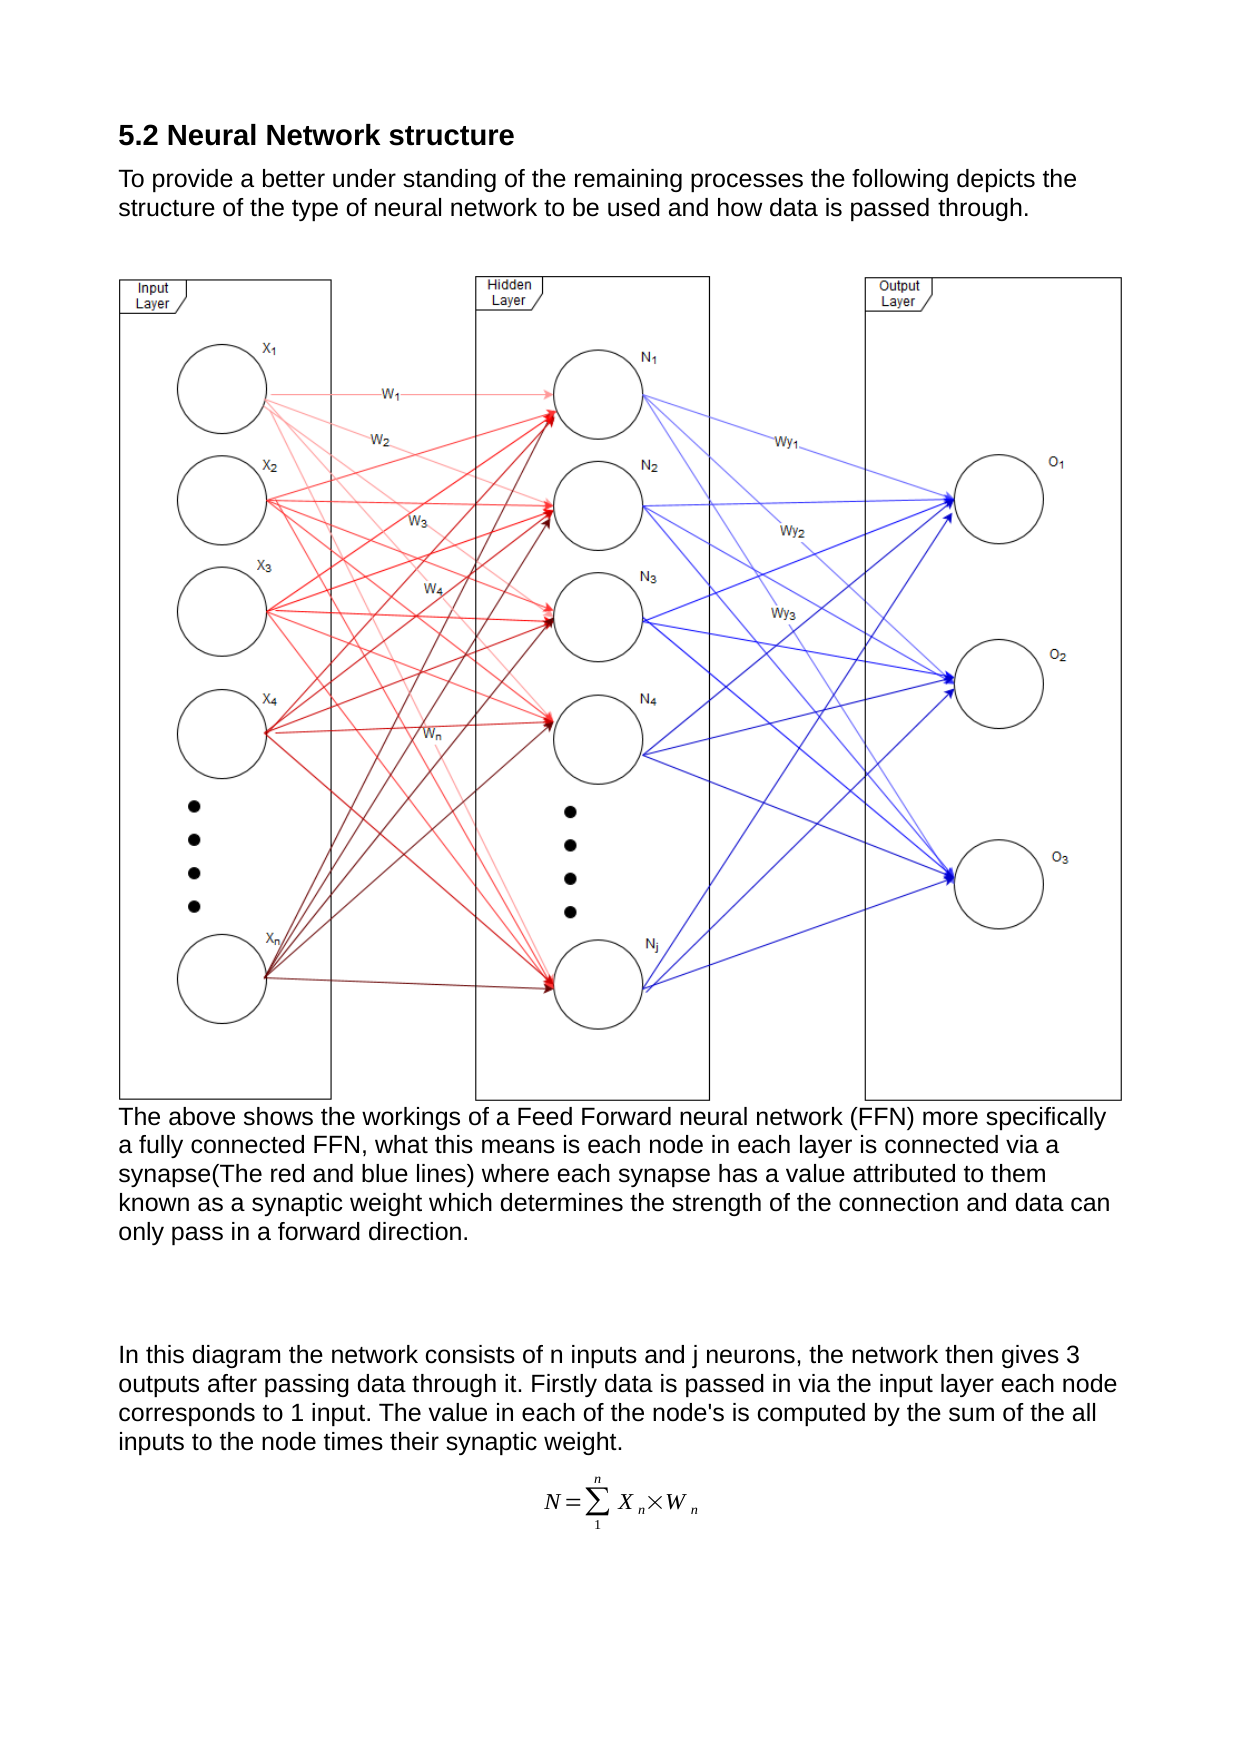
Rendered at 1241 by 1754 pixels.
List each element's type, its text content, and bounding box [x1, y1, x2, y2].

text To provide a better under standing of the remaining processes the following depicts the structure of the type of neural network to be used and how data is passed through. [118, 164, 1122, 222]
picture [118, 275, 1123, 1102]
subtitle 5.2 Neural Network structure [118, 118, 1122, 152]
text The above shows the workings of a Feed Forward neural network (FFN) more specifically a fully connected FFN, what this means is each node in each layer is connected via a synapse(The red and blue lines) where each synapse has a value attributed to them known as a synaptic weight which determines the strength of the connection and data can only pass in a forward direction. [118, 1102, 1122, 1245]
text In this diagram the network consists of n inputs and j neurons, the network then gives 3 outputs after passing data through it. Firstly data is passed in via the input layer each node corresponds to 1 input. The value in each of the node's is computed by the sum of the all inputs to the node times their synaptic weight. [118, 1340, 1122, 1455]
